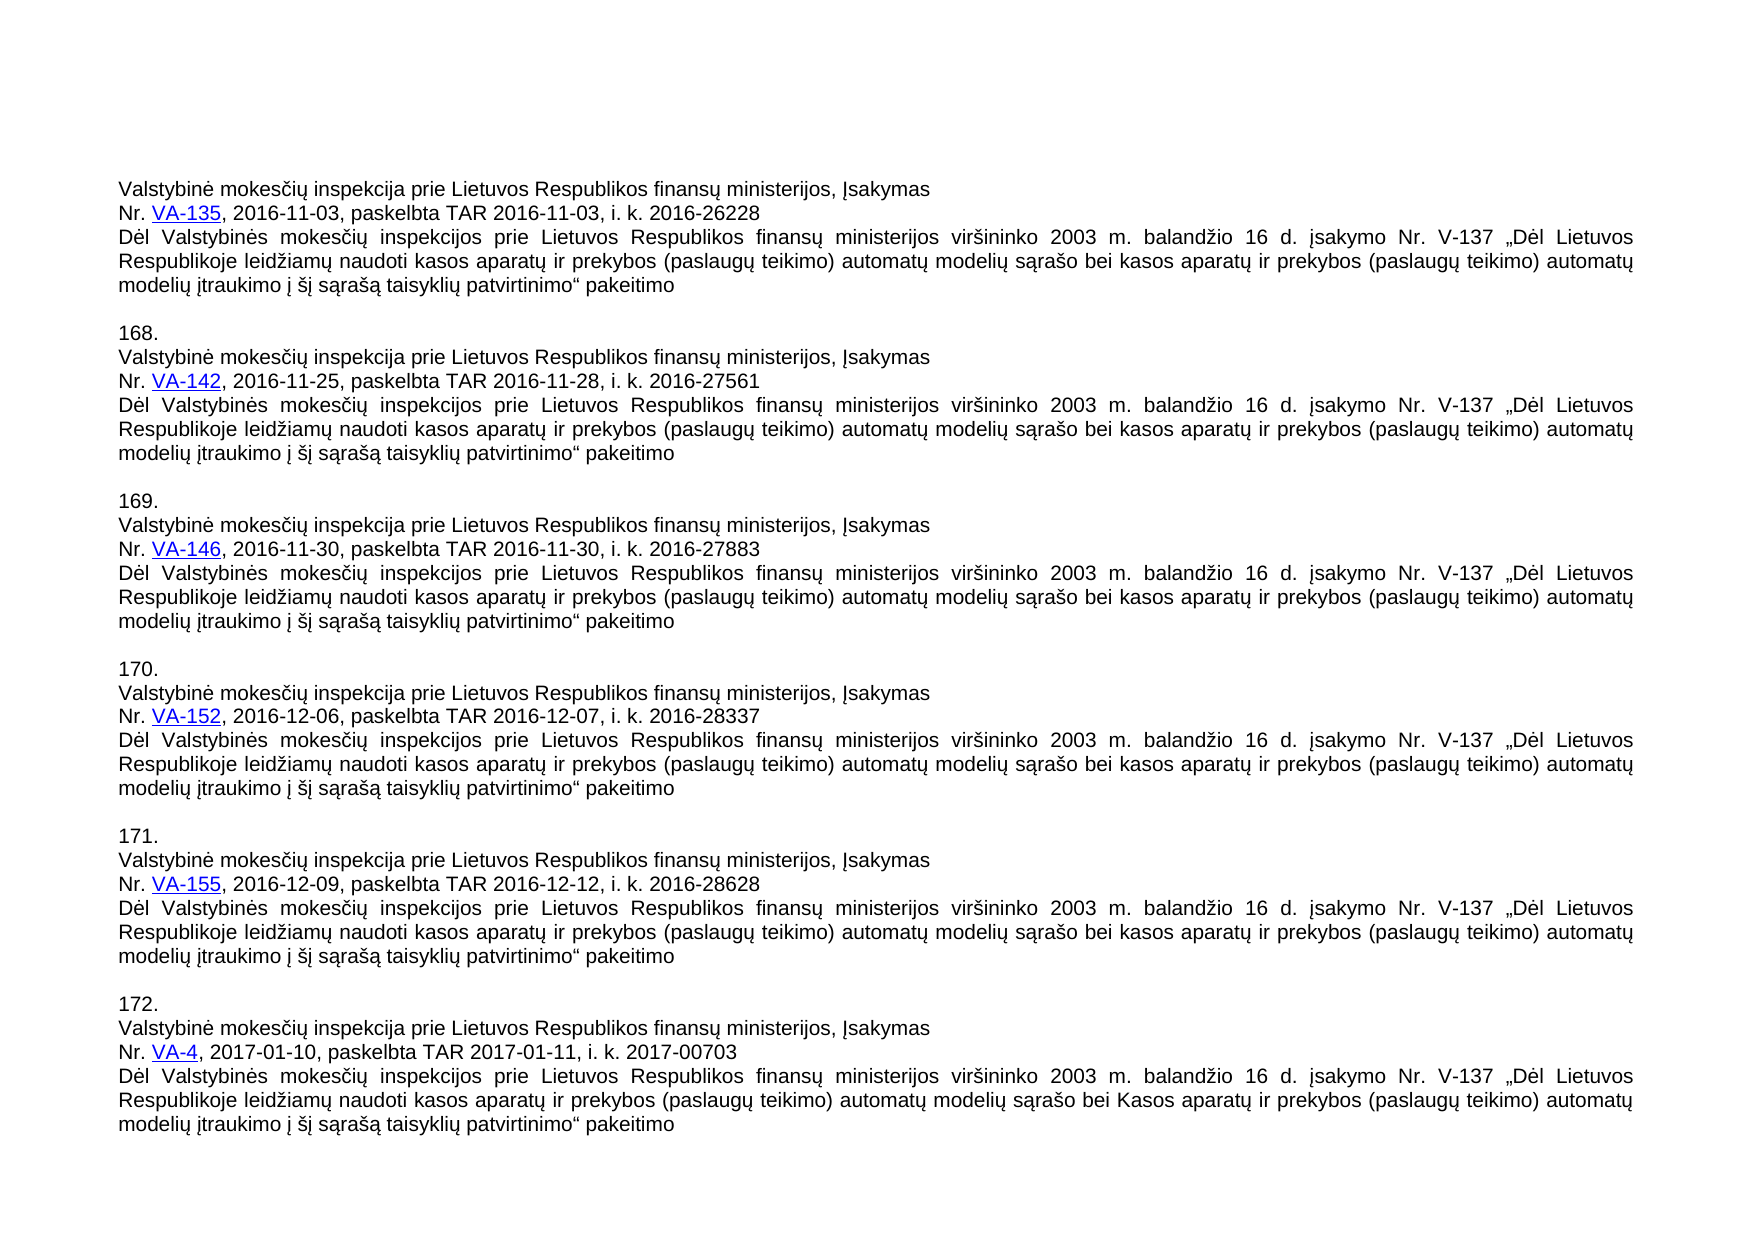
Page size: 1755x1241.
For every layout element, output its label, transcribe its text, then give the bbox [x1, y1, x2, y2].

text 170. [118, 656, 1636, 680]
text Valstybinė mokesčių inspekcija prie Lietuvos Respublikos finansų ministerijos, Įsakymas [118, 1016, 1636, 1040]
text Dėl Valstybinės mokesčių inspekcijos prie Lietuvos Respublikos finansų ministerijos viršininko 2003 m. balandžio 16 d. įsakymo Nr. V-137 „Dėl Lietuvos Respublikoje leidžiamų naudoti kasos aparatų ir prekybos (paslaugų teikimo) automatų modelių sąrašo bei kasos aparatų ir prekybos (paslaugų teikimo) automatų modelių įtraukimo į šį sąrašą taisyklių patvirtinimo“ pakeitimo [118, 561, 1636, 632]
text Nr. VA-155, 2016-12-09, paskelbta TAR 2016-12-12, i. k. 2016-28628 [118, 872, 1636, 896]
text Dėl Valstybinės mokesčių inspekcijos prie Lietuvos Respublikos finansų ministerijos viršininko 2003 m. balandžio 16 d. įsakymo Nr. V-137 „Dėl Lietuvos Respublikoje leidžiamų naudoti kasos aparatų ir prekybos (paslaugų teikimo) automatų modelių sąrašo bei Kasos aparatų ir prekybos (paslaugų teikimo) automatų modelių įtraukimo į šį sąrašą taisyklių patvirtinimo“ pakeitimo [118, 1064, 1636, 1136]
text Dėl Valstybinės mokesčių inspekcijos prie Lietuvos Respublikos finansų ministerijos viršininko 2003 m. balandžio 16 d. įsakymo Nr. V-137 „Dėl Lietuvos Respublikoje leidžiamų naudoti kasos aparatų ir prekybos (paslaugų teikimo) automatų modelių sąrašo bei kasos aparatų ir prekybos (paslaugų teikimo) automatų modelių įtraukimo į šį sąrašą taisyklių patvirtinimo“ pakeitimo [118, 225, 1636, 297]
text Nr. VA-135, 2016-11-03, paskelbta TAR 2016-11-03, i. k. 2016-26228 [118, 201, 1636, 225]
text Valstybinė mokesčių inspekcija prie Lietuvos Respublikos finansų ministerijos, Įsakymas [118, 177, 1636, 201]
text Valstybinė mokesčių inspekcija prie Lietuvos Respublikos finansų ministerijos, Įsakymas [118, 513, 1636, 537]
text 172. [118, 992, 1636, 1016]
text Dėl Valstybinės mokesčių inspekcijos prie Lietuvos Respublikos finansų ministerijos viršininko 2003 m. balandžio 16 d. įsakymo Nr. V-137 „Dėl Lietuvos Respublikoje leidžiamų naudoti kasos aparatų ir prekybos (paslaugų teikimo) automatų modelių sąrašo bei kasos aparatų ir prekybos (paslaugų teikimo) automatų modelių įtraukimo į šį sąrašą taisyklių patvirtinimo“ pakeitimo [118, 728, 1636, 800]
text Nr. VA-146, 2016-11-30, paskelbta TAR 2016-11-30, i. k. 2016-27883 [118, 537, 1636, 561]
text 169. [118, 489, 1636, 513]
text Valstybinė mokesčių inspekcija prie Lietuvos Respublikos finansų ministerijos, Įsakymas [118, 345, 1636, 369]
text Dėl Valstybinės mokesčių inspekcijos prie Lietuvos Respublikos finansų ministerijos viršininko 2003 m. balandžio 16 d. įsakymo Nr. V-137 „Dėl Lietuvos Respublikoje leidžiamų naudoti kasos aparatų ir prekybos (paslaugų teikimo) automatų modelių sąrašo bei kasos aparatų ir prekybos (paslaugų teikimo) automatų modelių įtraukimo į šį sąrašą taisyklių patvirtinimo“ pakeitimo [118, 393, 1636, 465]
text Nr. VA-142, 2016-11-25, paskelbta TAR 2016-11-28, i. k. 2016-27561 [118, 369, 1636, 393]
text Valstybinė mokesčių inspekcija prie Lietuvos Respublikos finansų ministerijos, Įsakymas [118, 848, 1636, 872]
text Nr. VA-152, 2016-12-06, paskelbta TAR 2016-12-07, i. k. 2016-28337 [118, 704, 1636, 728]
text 168. [118, 321, 1636, 345]
text Dėl Valstybinės mokesčių inspekcijos prie Lietuvos Respublikos finansų ministerijos viršininko 2003 m. balandžio 16 d. įsakymo Nr. V-137 „Dėl Lietuvos Respublikoje leidžiamų naudoti kasos aparatų ir prekybos (paslaugų teikimo) automatų modelių sąrašo bei kasos aparatų ir prekybos (paslaugų teikimo) automatų modelių įtraukimo į šį sąrašą taisyklių patvirtinimo“ pakeitimo [118, 896, 1636, 968]
text 171. [118, 824, 1636, 848]
text Nr. VA-4, 2017-01-10, paskelbta TAR 2017-01-11, i. k. 2017-00703 [118, 1040, 1636, 1064]
text Valstybinė mokesčių inspekcija prie Lietuvos Respublikos finansų ministerijos, Įsakymas [118, 680, 1636, 704]
